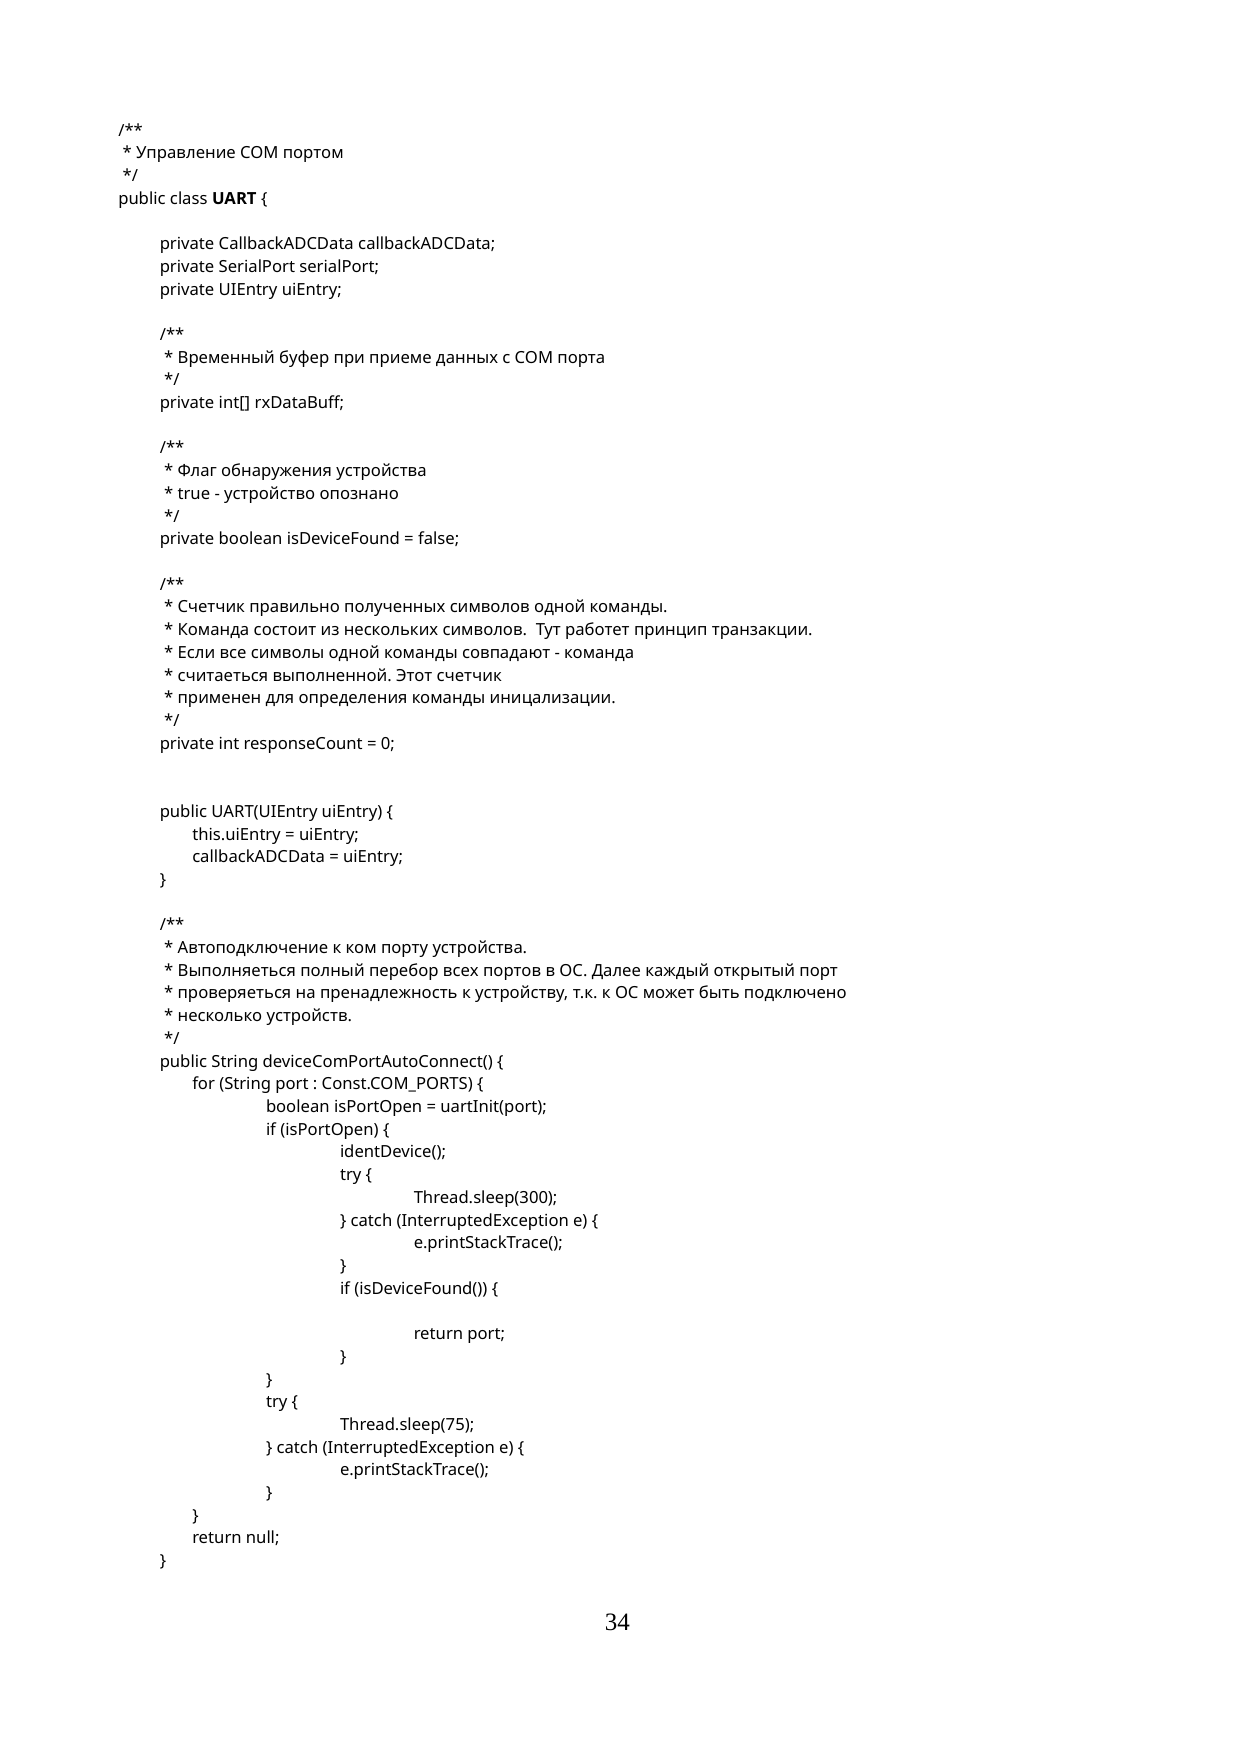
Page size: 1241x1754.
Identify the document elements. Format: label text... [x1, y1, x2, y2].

text * Временный буфер при приеме данных с COM порта [118, 345, 1122, 368]
text this.uiEntry = uiEntry; [118, 822, 1122, 845]
text } [118, 1344, 1122, 1367]
text * Флаг обнаружения устройства [118, 459, 1122, 481]
text /** [118, 572, 1122, 595]
text private UIEntry uiEntry; [118, 277, 1122, 300]
text * Если все символы одной команды совпадают - команда [118, 640, 1122, 663]
text } [118, 1367, 1122, 1390]
text * Счетчик правильно полученных символов одной команды. [118, 595, 1122, 618]
text callbackADCData = uiEntry; [118, 845, 1122, 867]
text private int responseCount = 0; [118, 731, 1122, 754]
text public UART(UIEntry uiEntry) { [118, 799, 1122, 822]
text e.printStackTrace(); [118, 1458, 1122, 1481]
text /** [118, 913, 1122, 936]
text } [118, 1481, 1122, 1503]
text * Команда состоит из нескольких символов. Тут работет принцип транзакции. [118, 618, 1122, 640]
text /** [118, 118, 1122, 141]
text return null; [118, 1526, 1122, 1549]
text * несколько устройств. [118, 1004, 1122, 1026]
text */ [118, 1026, 1122, 1049]
text */ [118, 504, 1122, 527]
text identDevice(); [118, 1140, 1122, 1163]
text */ [118, 368, 1122, 391]
text * проверяеться на пренадлежность к устройству, т.к. к ОС может быть подключено [118, 981, 1122, 1004]
text return port; [118, 1322, 1122, 1344]
text private SerialPort serialPort; [118, 254, 1122, 277]
text /** [118, 436, 1122, 459]
text if (isPortOpen) { [118, 1117, 1122, 1140]
text boolean isPortOpen = uartInit(port); [118, 1094, 1122, 1117]
text } [118, 1503, 1122, 1526]
text * Выполняеться полный перебор всех портов в ОС. Далее каждый открытый порт [118, 958, 1122, 981]
text */ [118, 163, 1122, 186]
text * считаеться выполненной. Этот счетчик [118, 663, 1122, 686]
text * true - устройство опознано [118, 481, 1122, 504]
text e.printStackTrace(); [118, 1231, 1122, 1253]
text Thread.sleep(75); [118, 1412, 1122, 1435]
text } catch (InterruptedException e) { [118, 1435, 1122, 1458]
text public class UART { [118, 186, 1122, 209]
text } [118, 1549, 1122, 1571]
text * Автоподключение к ком порту устройства. [118, 936, 1122, 958]
text private int[] rxDataBuff; [118, 391, 1122, 413]
text private CallbackADCData callbackADCData; [118, 232, 1122, 254]
text public String deviceComPortAutoConnect() { [118, 1049, 1122, 1072]
text } catch (InterruptedException e) { [118, 1208, 1122, 1231]
text try { [118, 1163, 1122, 1185]
text /** [118, 322, 1122, 345]
text } [118, 867, 1122, 890]
text } [118, 1253, 1122, 1276]
text try { [118, 1390, 1122, 1412]
text * применен для определения команды иницализации. [118, 686, 1122, 708]
text Thread.sleep(300); [118, 1185, 1122, 1208]
text if (isDeviceFound()) { [118, 1276, 1122, 1299]
text for (String port : Const.COM_PORTS) { [118, 1072, 1122, 1094]
text */ [118, 708, 1122, 731]
text * Управление COM портом [118, 141, 1122, 163]
text private boolean isDeviceFound = false; [118, 527, 1122, 549]
